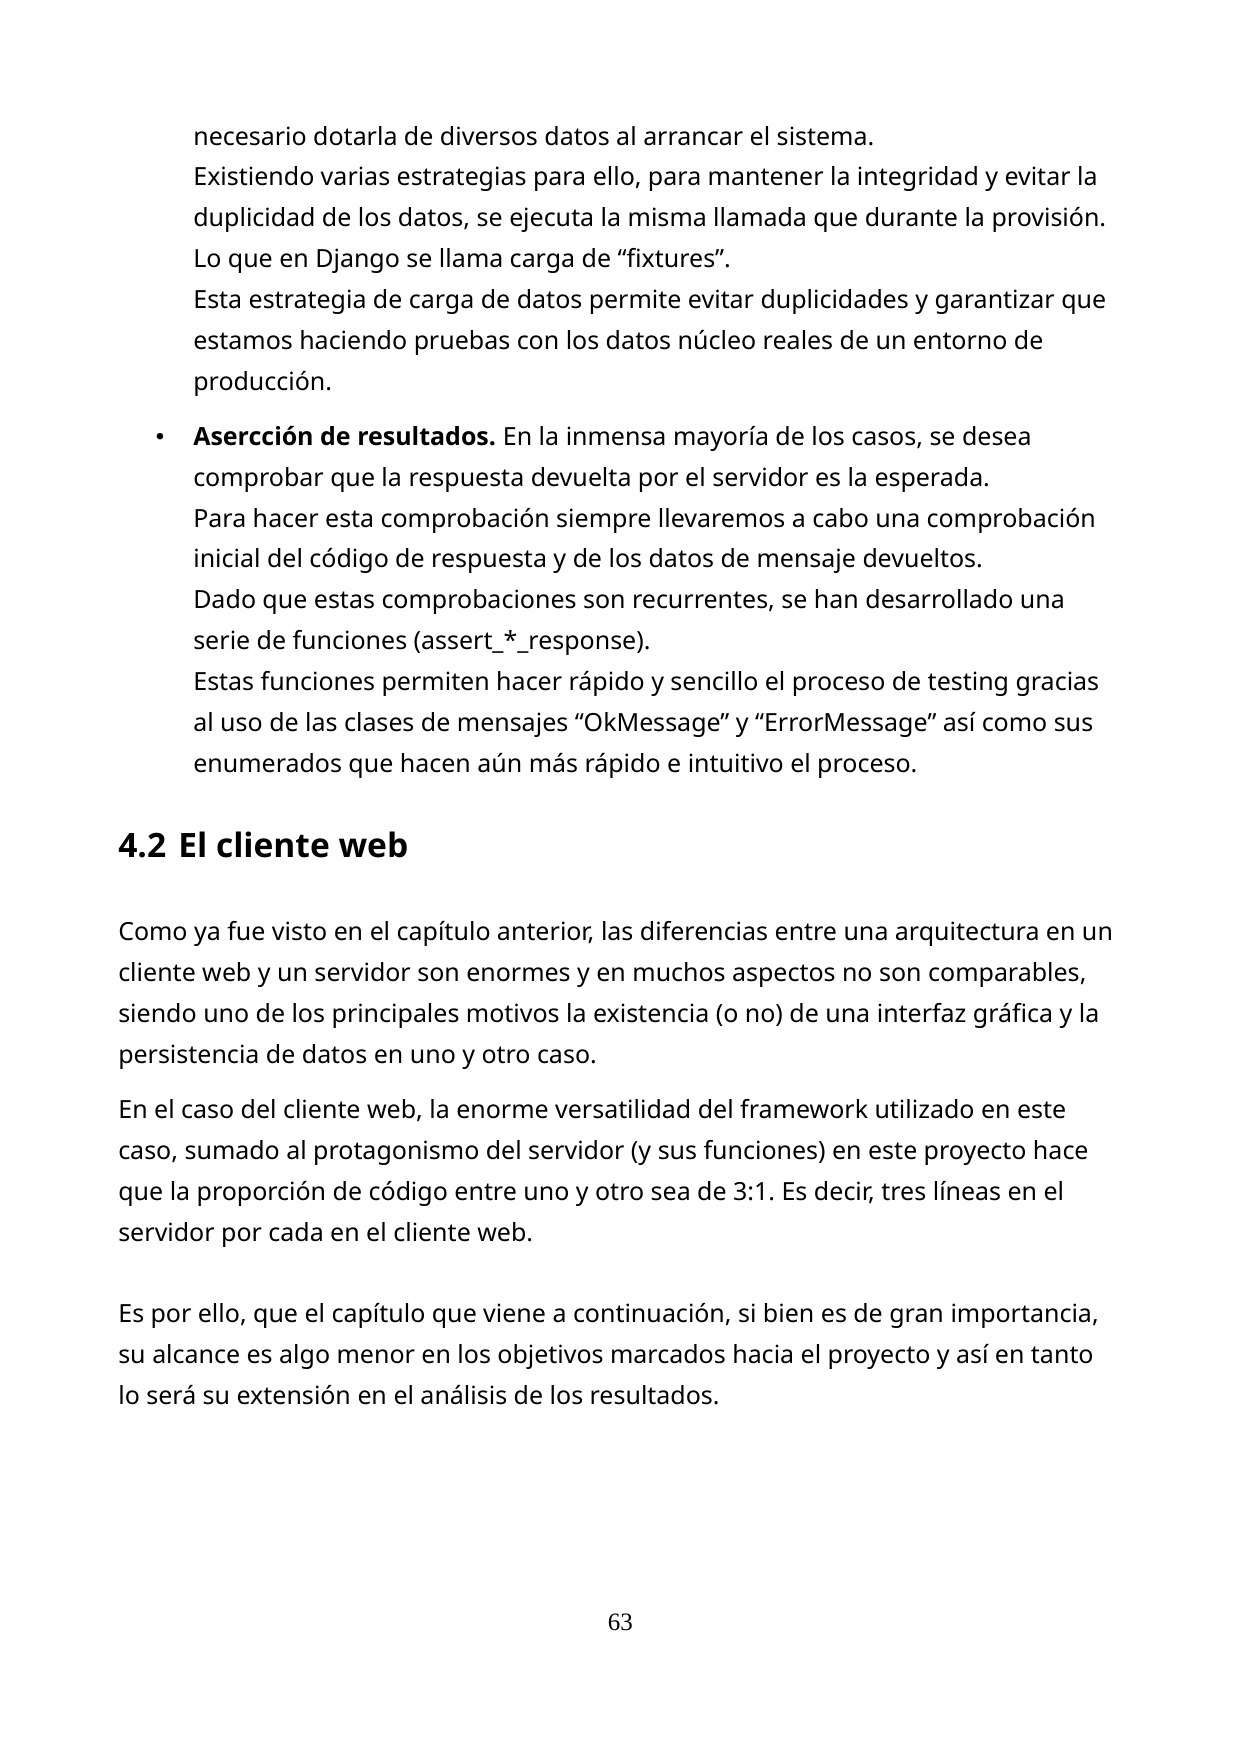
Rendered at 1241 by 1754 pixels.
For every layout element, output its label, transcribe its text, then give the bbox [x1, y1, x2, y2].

list necesario dotarla de diversos datos al arrancar el sistema. Existiendo varias estrategias para ello, para mantener la integridad y evitar la duplicidad de los datos, se ejecuta la misma llamada que durante la provisión. Lo que en Django se llama carga de “fixtures”. Esta estrategia de carga de datos permite evitar duplicidades y garantizar que estamos haciendo pruebas con los datos núcleo reales de un entorno de producción. [156, 118, 1122, 397]
text Como ya fue visto en el capítulo anterior, las diferencias entre una arquitectura en un cliente web y un servidor son enormes y en muchos aspectos no son comparables, siendo uno de los principales motivos la existencia (o no) de una interfaz gráfica y la persistencia de datos en uno y otro caso. [118, 914, 1122, 1070]
subtitle El cliente web [118, 821, 1122, 867]
list Asercción de resultados. En la inmensa mayoría de los casos, se desea comprobar que la respuesta devuelta por el servidor es la esperada. Para hacer esta comprobación siempre llevaremos a cabo una comprobación inicial del código de respuesta y de los datos de mensaje devueltos. Dado que estas comprobaciones son recurrentes, se han desarrollado una serie de funciones (assert_*_response). Estas funciones permiten hacer rápido y sencillo el proceso de testing gracias al uso de las clases de mensajes “OkMessage” y “ErrorMessage” así como sus enumerados que hacen aún más rápido e intuitivo el proceso. [156, 418, 1122, 779]
text En el caso del cliente web, la enorme versatilidad del framework utilizado en este caso, sumado al protagonismo del servidor (y sus funciones) en este proyecto hace que la proporción de código entre uno y otro sea de 3:1. Es decir, tres líneas en el servidor por cada en el cliente web. Es por ello, que el capítulo que viene a continuación, si bien es de gran importancia, su alcance es algo menor en los objetivos marcados hacia el proyecto y así en tanto lo será su extensión en el análisis de los resultados. [118, 1092, 1122, 1412]
